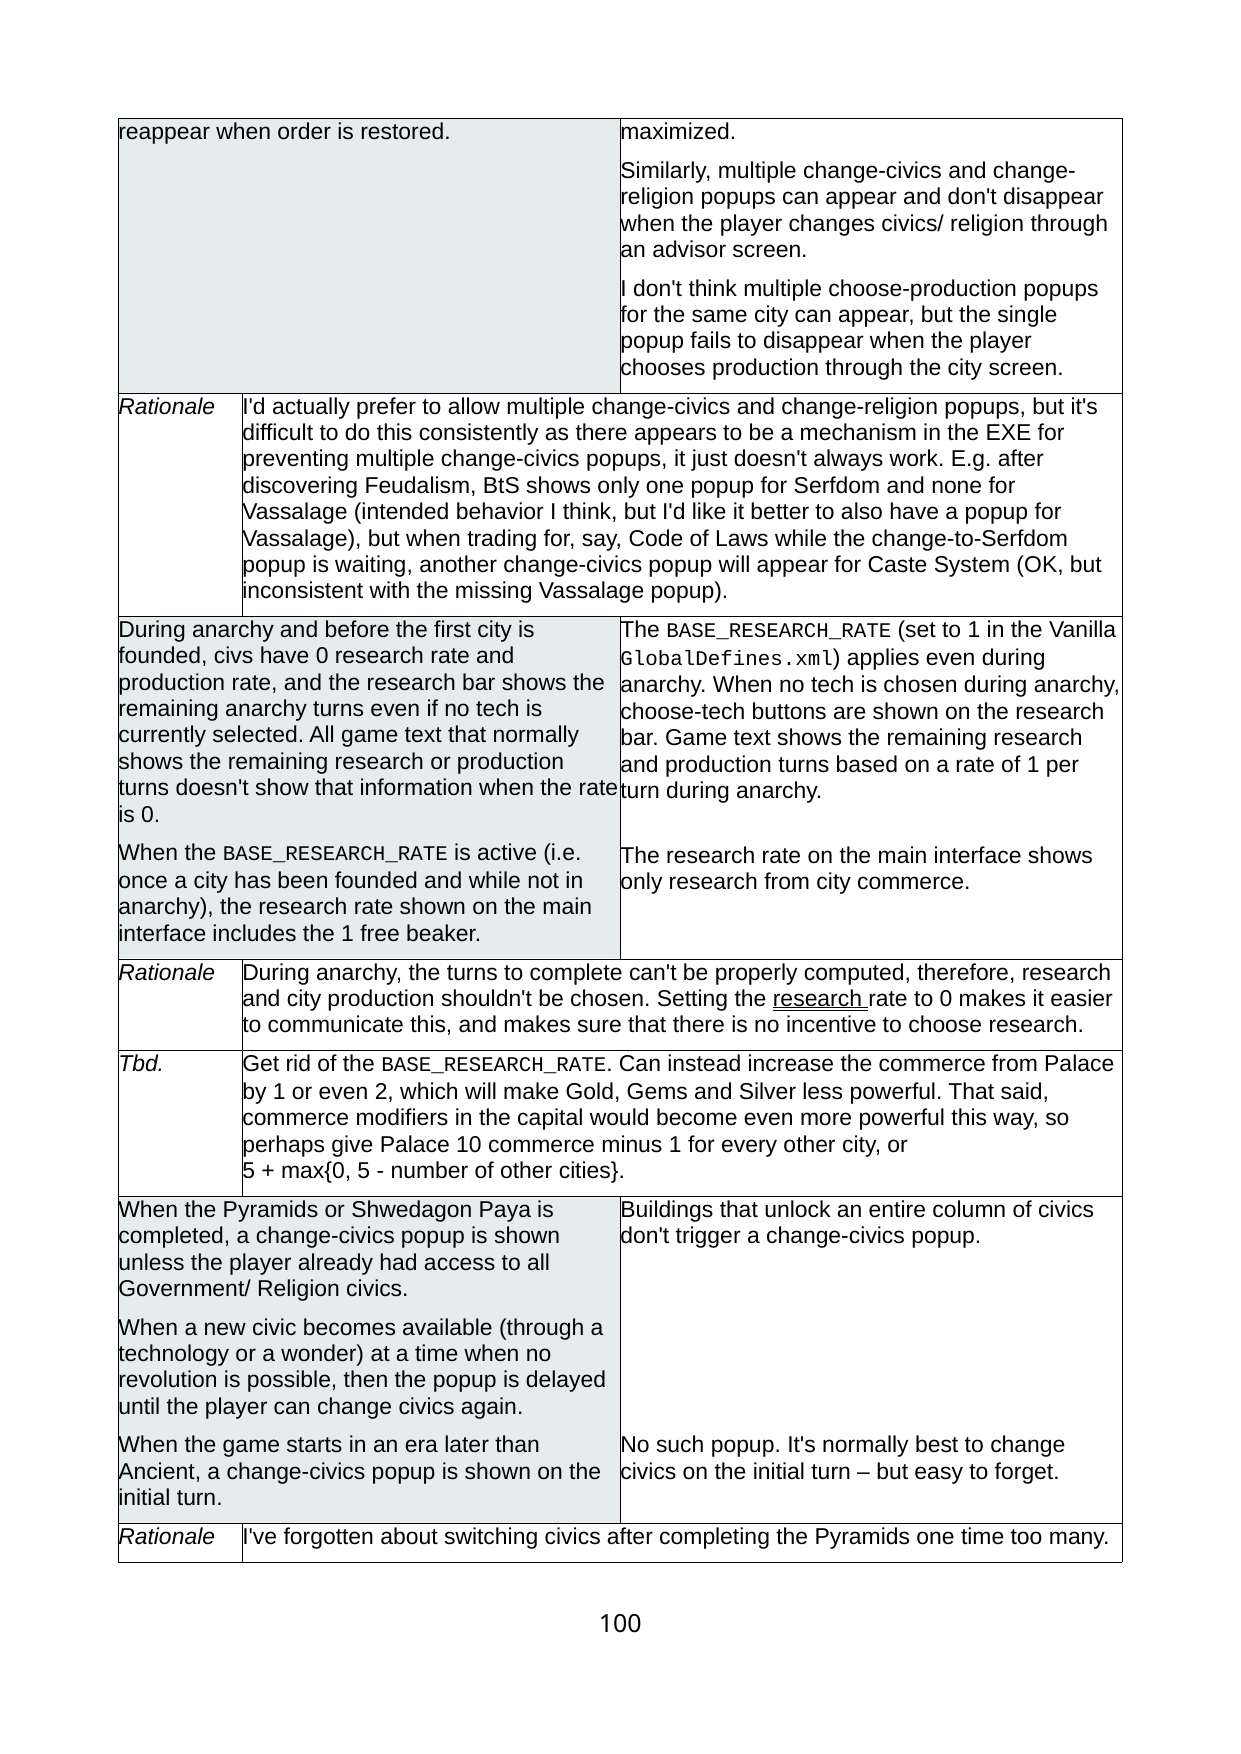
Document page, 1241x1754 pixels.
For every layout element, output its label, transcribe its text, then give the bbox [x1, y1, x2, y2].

table_cell During anarchy and before the first city is founded, civs have 0 research rate and production rate, and the research bar shows the remaining anarchy turns even if no tech is currently selected. All game text that normally shows the remaining research or production turns doesn't show that information when the rate is 0. When the BASE_RESEARCH_RATE is active (i.e. once a city has been founded and while not in anarchy), the research rate shown on the main interface includes the 1 free beaker. [119, 617, 620, 958]
table_cell When the Pyramids or Shwedagon Paya is completed, a change-civics popup is shown unless the player already had access to all Government/ Religion civics. When a new civic becomes available (through a technology or a wonder) at a time when no revolution is possible, then the popup is delayed until the player can change civics again. When the game starts in an era later than Ancient, a change-civics popup is shown on the initial turn. [119, 1197, 620, 1523]
table_cell reappear when order is restored. [119, 119, 620, 393]
table_cell Rationale [119, 394, 242, 616]
table_cell I'd actually prefer to allow multiple change-civics and change-religion popups, but it's difficult to do this consistently as there appears to be a mechanism in the EXE for preventing multiple change-civics popups, it just doesn't always work. E.g. after discovering Feudalism, BtS shows only one popup for Serfdom and none for Vassalage (intended behavior I think, but I'd like it better to also have a popup for Vassalage), but when trading for, say, Code of Laws while the change-to-Serfdom popup is waiting, another change-civics popup will appear for Caste System (OK, but inconsistent with the missing Vassalage popup). [243, 394, 1122, 616]
table_cell The BASE_RESEARCH_RATE (set to 1 in the Vanilla GlobalDefines.xml) applies even during anarchy. When no tech is chosen during anarchy, choose-tech buttons are shown on the research bar. Game text shows the remaining research and production turns based on a rate of 1 per turn during anarchy. The research rate on the main interface shows only research from city commerce. [621, 617, 1122, 958]
table_cell Rationale [119, 1524, 242, 1562]
table_cell I've forgotten about switching civics after completing the Pyramids one time too many. [243, 1524, 1122, 1562]
table_cell Buildings that unlock an entire column of civics don't trigger a change-civics popup. No such popup. It's normally best to change civics on the initial turn – but easy to forget. [621, 1197, 1122, 1523]
table_cell Rationale [119, 960, 242, 1050]
table_cell Get rid of the BASE_RESEARCH_RATE. Can instead increase the commerce from Palace by 1 or even 2, which will make Gold, Gems and Silver less powerful. That said, commerce modifiers in the capital would become even more powerful this way, so perhaps give Palace 10 commerce minus 1 for every other city, or 5 + max{0, 5 - number of other cities}. [243, 1051, 1122, 1196]
table_cell maximized. Similarly, multiple change-civics and change-religion popups can appear and don't disappear when the player changes civics/ religion through an advisor screen. I don't think multiple choose-production popups for the same city can appear, but the single popup fails to disappear when the player chooses production through the city screen. [621, 119, 1122, 393]
table_cell Tbd. [119, 1051, 242, 1196]
table_cell During anarchy, the turns to complete can't be properly computed, therefore, research and city production shouldn't be chosen. Setting the research rate to 0 makes it easier to communicate this, and makes sure that there is no incentive to choose research. [243, 960, 1122, 1050]
